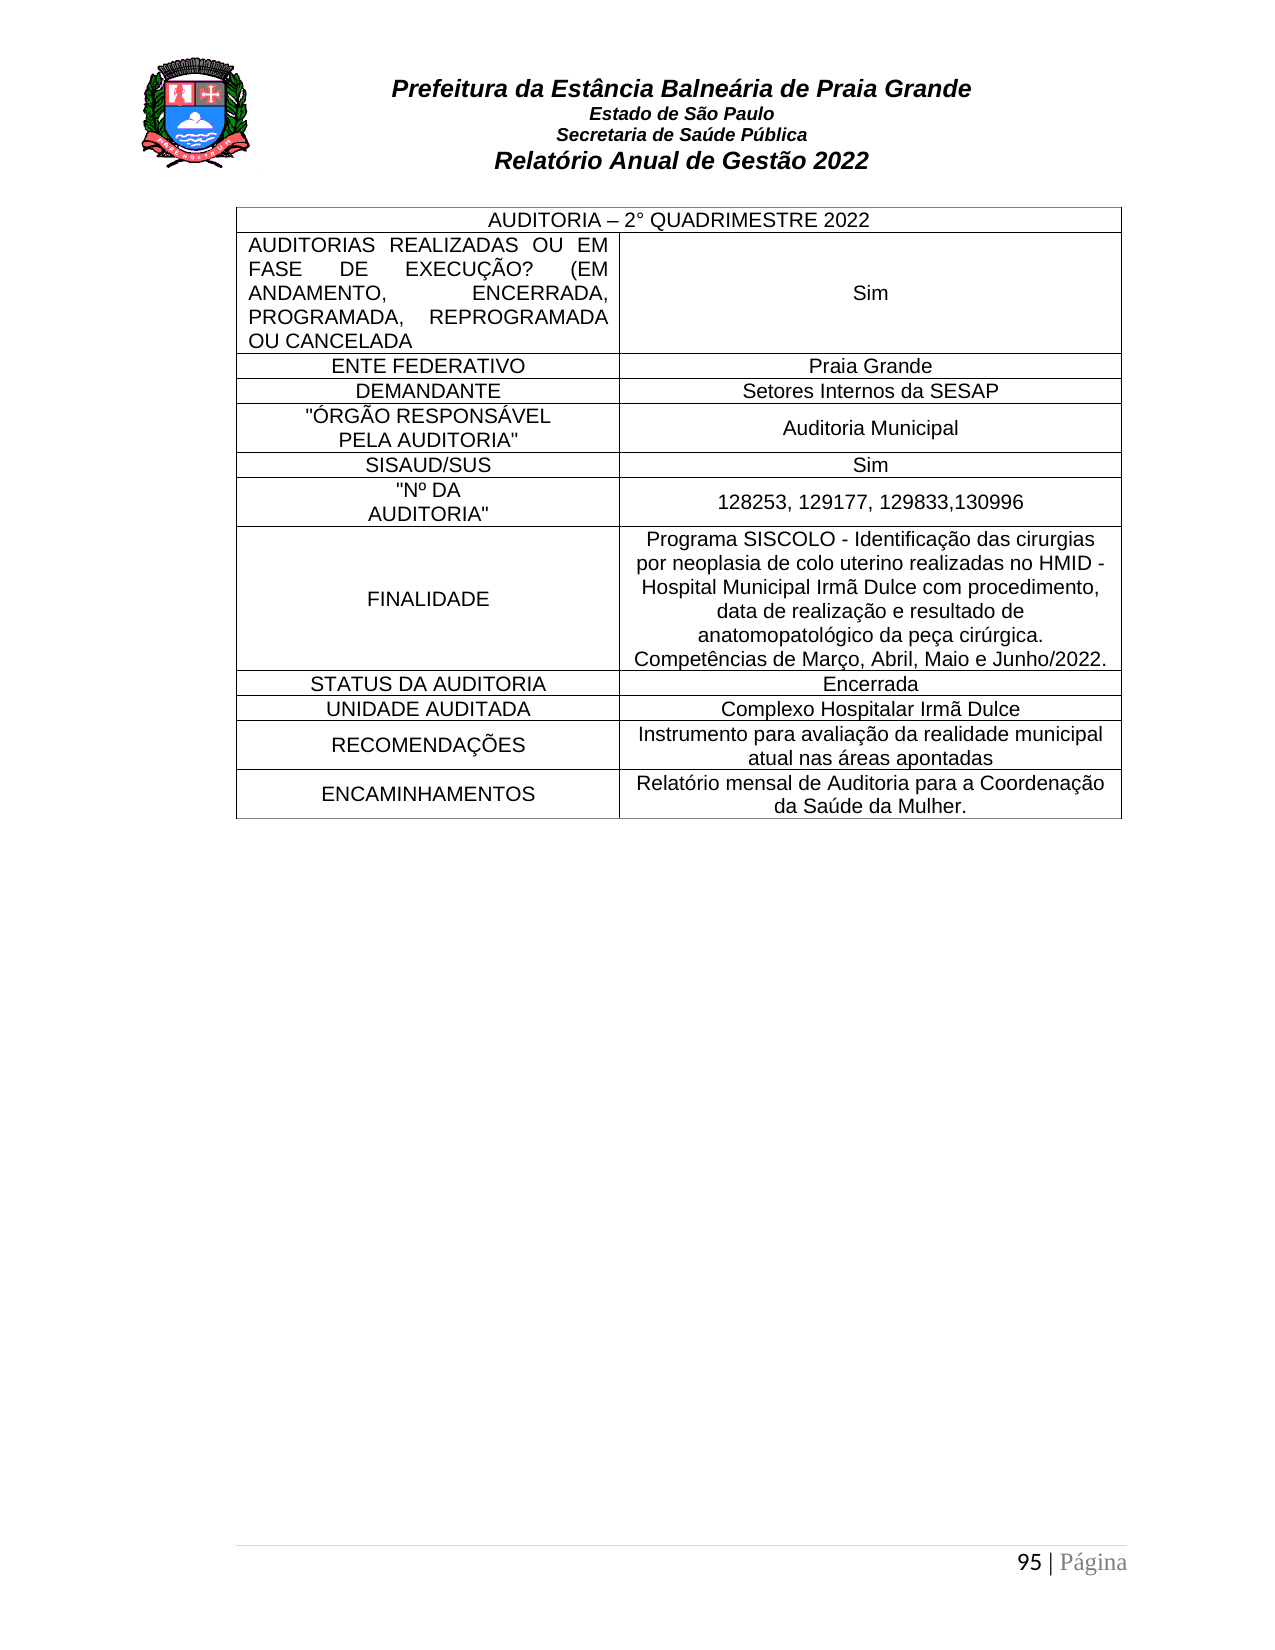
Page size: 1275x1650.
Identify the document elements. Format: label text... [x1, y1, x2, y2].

table_cell Sim [620, 233, 1121, 353]
table_cell Praia Grande [620, 354, 1121, 378]
table_cell Relatório mensal de Auditoria para a Coordenação da Saúde da Mulher. [620, 770, 1121, 818]
table_cell Instrumento para avaliação da realidade municipal atual nas áreas apontadas [620, 721, 1121, 769]
table_cell AUDITORIAS REALIZADAS OU EM FASE DE EXECUÇÃO? (EM ANDAMENTO, ENCERRADA, PROGRAMADA, REPROGRAMADA OU CANCELADA [237, 233, 619, 353]
table_cell SISAUD/SUS [237, 453, 619, 477]
table_cell ENCAMINHAMENTOS [237, 770, 619, 818]
table_cell Auditoria Municipal [620, 404, 1121, 452]
table_cell RECOMENDAÇÕES [237, 721, 619, 769]
table_cell Programa SISCOLO - Identificação das cirurgias por neoplasia de colo uterino realizadas no HMID - Hospital Municipal Irmã Dulce com procedimento, data de realização e resultado de anatomopatológico da peça cirúrgica. Competências de Março, Abril, Maio e Junho/2022. [620, 527, 1121, 670]
table_cell ENTE FEDERATIVO [237, 354, 619, 378]
table_cell DEMANDANTE [237, 379, 619, 403]
table_cell 128253, 129177, 129833,130996 [620, 478, 1121, 526]
picture [132, 55, 259, 172]
table_cell UNIDADE AUDITADA [237, 696, 619, 720]
table_cell Setores Internos da SESAP [620, 379, 1121, 403]
table_cell "ÓRGÃO RESPONSÁVEL PELA AUDITORIA" [237, 404, 619, 452]
table_cell "Nº DA AUDITORIA" [237, 478, 619, 526]
table_cell FINALIDADE [237, 527, 619, 670]
table_cell Complexo Hospitalar Irmã Dulce [620, 696, 1121, 720]
table_cell Encerrada [620, 671, 1121, 695]
table_header AUDITORIA – 2° QUADRIMESTRE 2022 [237, 208, 1121, 232]
table_cell STATUS DA AUDITORIA [237, 671, 619, 695]
table_cell Sim [620, 453, 1121, 477]
